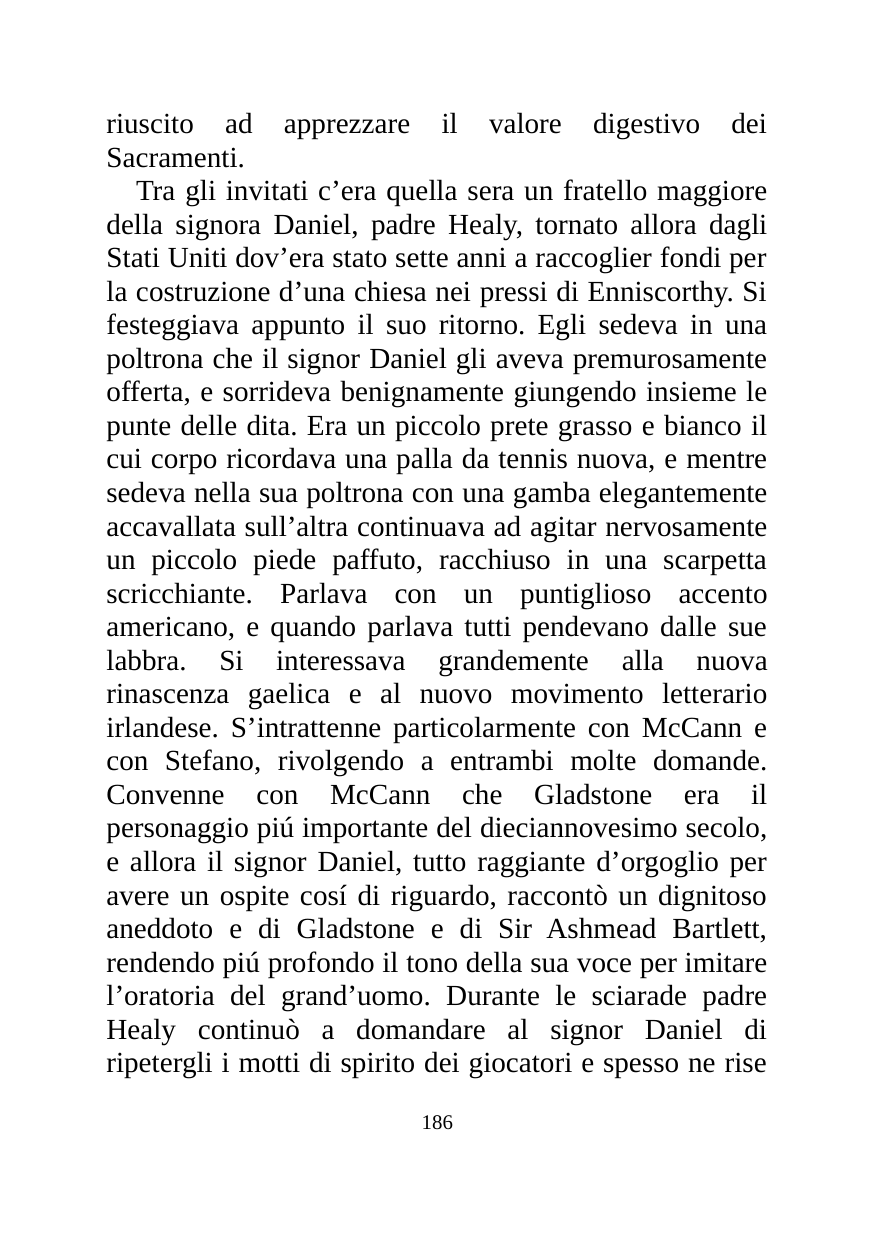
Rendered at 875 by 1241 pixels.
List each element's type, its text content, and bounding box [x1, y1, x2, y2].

text Tra gli invitati c’era quella sera un fratello maggiore della signora Daniel, padre Healy, tornato allora dagli Stati Uniti dov’era stato sette anni a raccoglier fondi per la costruzione d’una chiesa nei pressi di Enniscorthy. Si festeggiava appunto il suo ritorno. Egli sedeva in una poltrona che il signor Daniel gli aveva premurosamente offerta, e sorrideva benignamente giungendo insieme le punte delle dita. Era un piccolo prete grasso e bianco il cui corpo ricordava una palla da tennis nuova, e mentre sedeva nella sua poltrona con una gamba elegantemente accavallata sull’altra continuava ad agitar nervosamente un piccolo piede paffuto, racchiuso in una scarpetta scricchiante. Parlava con un puntiglioso accento americano, e quando parlava tutti pendevano dalle sue labbra. Si interessava grandemente alla nuova rinascenza gaelica e al nuovo movimento letterario irlandese. S’intrattenne particolarmente con McCann e con Stefano, rivolgendo a entrambi molte domande. Convenne con McCann che Gladstone era il personaggio piú importante del dieciannovesimo secolo, e allora il signor Daniel, tutto raggiante d’orgoglio per avere un ospite cosí di riguardo, raccontò un dignitoso aneddoto e di Gladstone e di Sir Ashmead Bartlett, rendendo piú profondo il tono della sua voce per imitare l’oratoria del grand’uomo. Durante le sciarade padre Healy continuò a domandare al signor Daniel di ripetergli i motti di spirito dei giocatori e spesso ne rise [106, 173, 768, 1079]
text riuscito ad apprezzare il valore digestivo dei Sacramenti. [106, 106, 768, 173]
